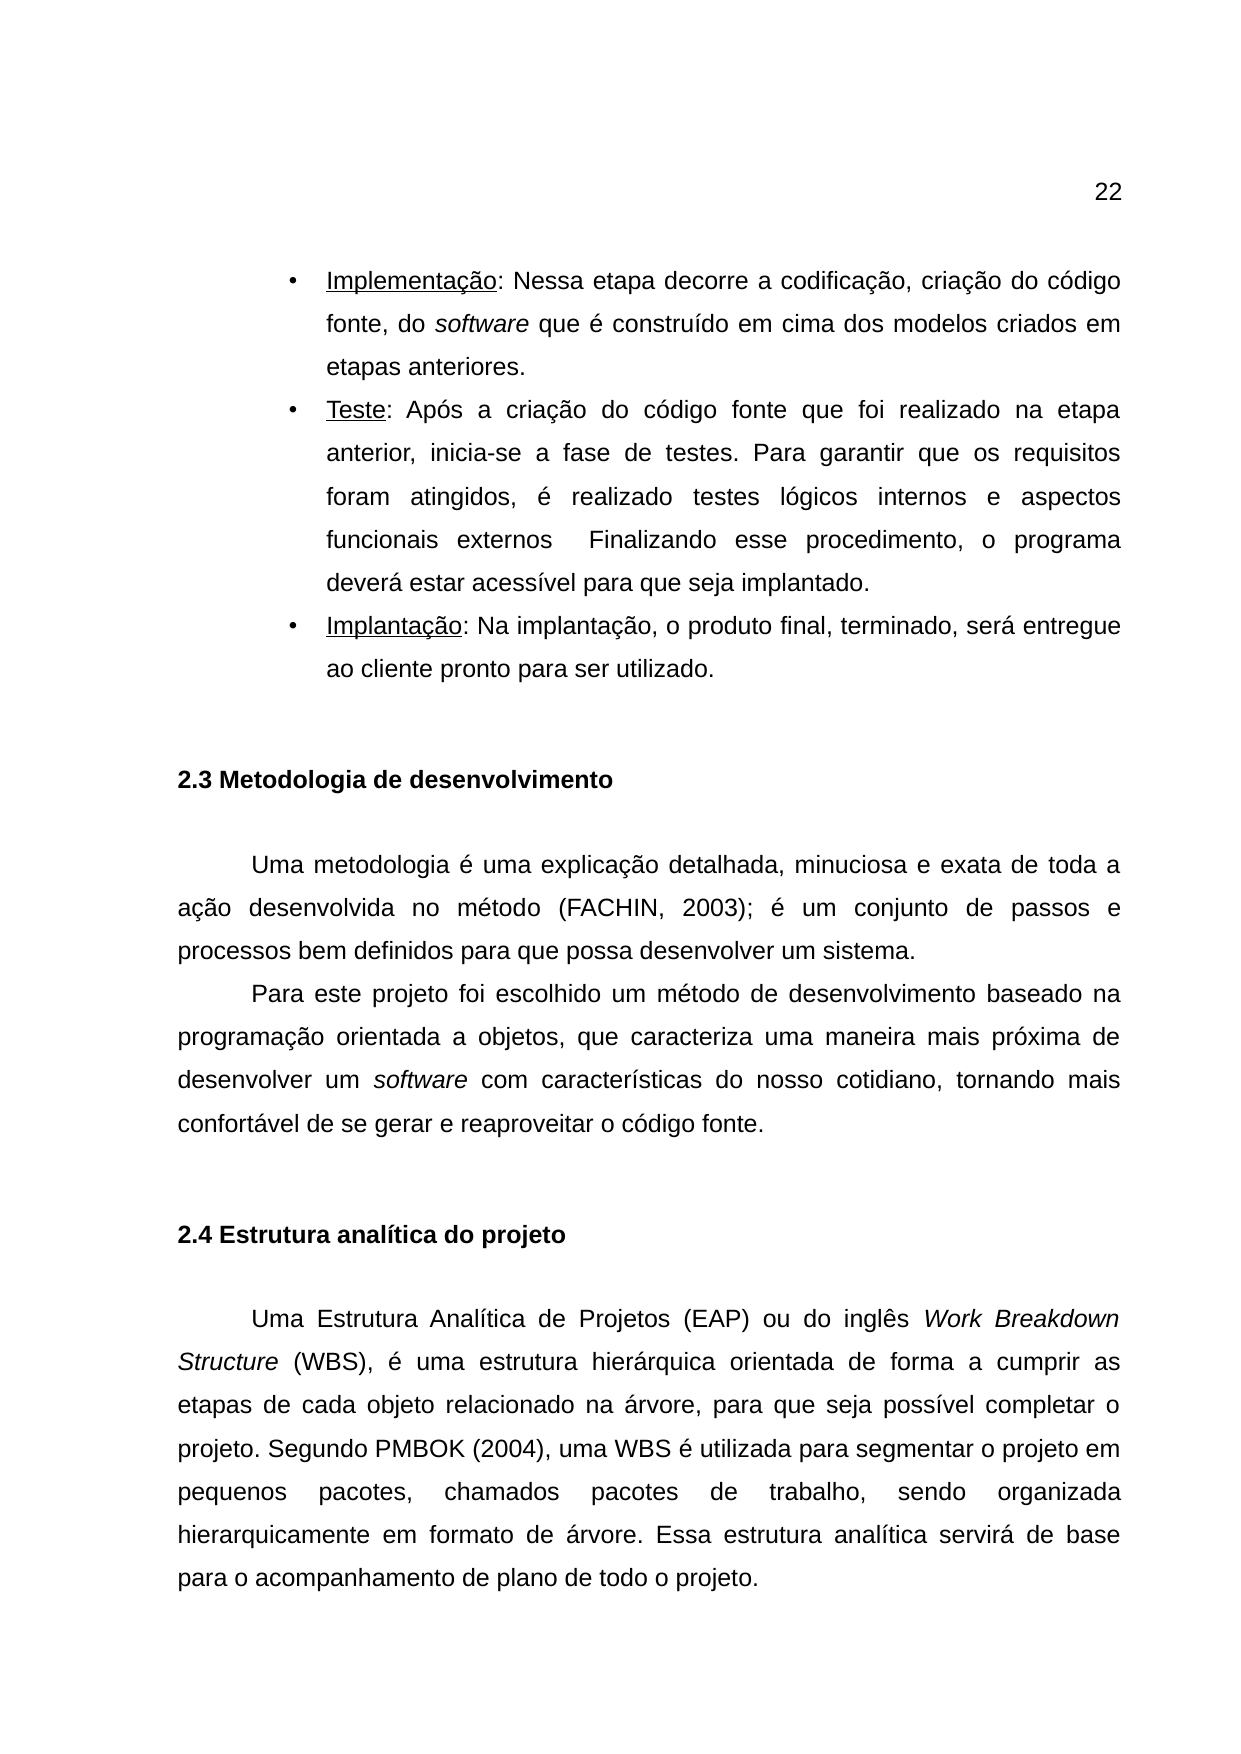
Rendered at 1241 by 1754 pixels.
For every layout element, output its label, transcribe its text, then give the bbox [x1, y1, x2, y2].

list Implantação: Na implantação, o produto final, terminado, será entregue ao cliente pronto para ser utilizado. [288, 611, 1122, 683]
text Para este projeto foi escolhido um método de desenvolvimento baseado na programação orientada a objetos, que caracteriza uma maneira mais próxima de desenvolver um software com características do nosso cotidiano, tornando mais confortável de se gerar e reaproveitar o código fonte. [177, 979, 1122, 1137]
text Uma Estrutura Analítica de Projetos (EAP) ou do inglês Work Breakdown Structure (WBS), é uma estrutura hierárquica orientada de forma a cumprir as etapas de cada objeto relacionado na árvore, para que seja possível completar o projeto. Segundo PMBOK (2004), uma WBS é utilizada para segmentar o projeto em pequenos pacotes, chamados pacotes de trabalho, sendo organizada hierarquicamente em formato de árvore. Essa estrutura analítica servirá de base para o acompanhamento de plano de todo o projeto. [177, 1304, 1122, 1592]
subtitle 2.3 Metodologia de desenvolvimento [177, 765, 1122, 794]
list Implementação: Nessa etapa decorre a codificação, criação do código fonte, do software que é construído em cima dos modelos criados em etapas anteriores. [288, 266, 1122, 381]
text Uma metodologia é uma explicação detalhada, minuciosa e exata de toda a ação desenvolvida no método (FACHIN, 2003); é um conjunto de passos e processos bem definidos para que possa desenvolver um sistema. [177, 850, 1122, 965]
list Teste: Após a criação do código fonte que foi realizado na etapa anterior, inicia-se a fase de testes. Para garantir que os requisitos foram atingidos, é realizado testes lógicos internos e aspectos funcionais externos Finalizando esse procedimento, o programa deverá estar acessível para que seja implantado. [288, 395, 1122, 597]
subtitle 2.4 Estrutura analítica do projeto [177, 1220, 1122, 1248]
